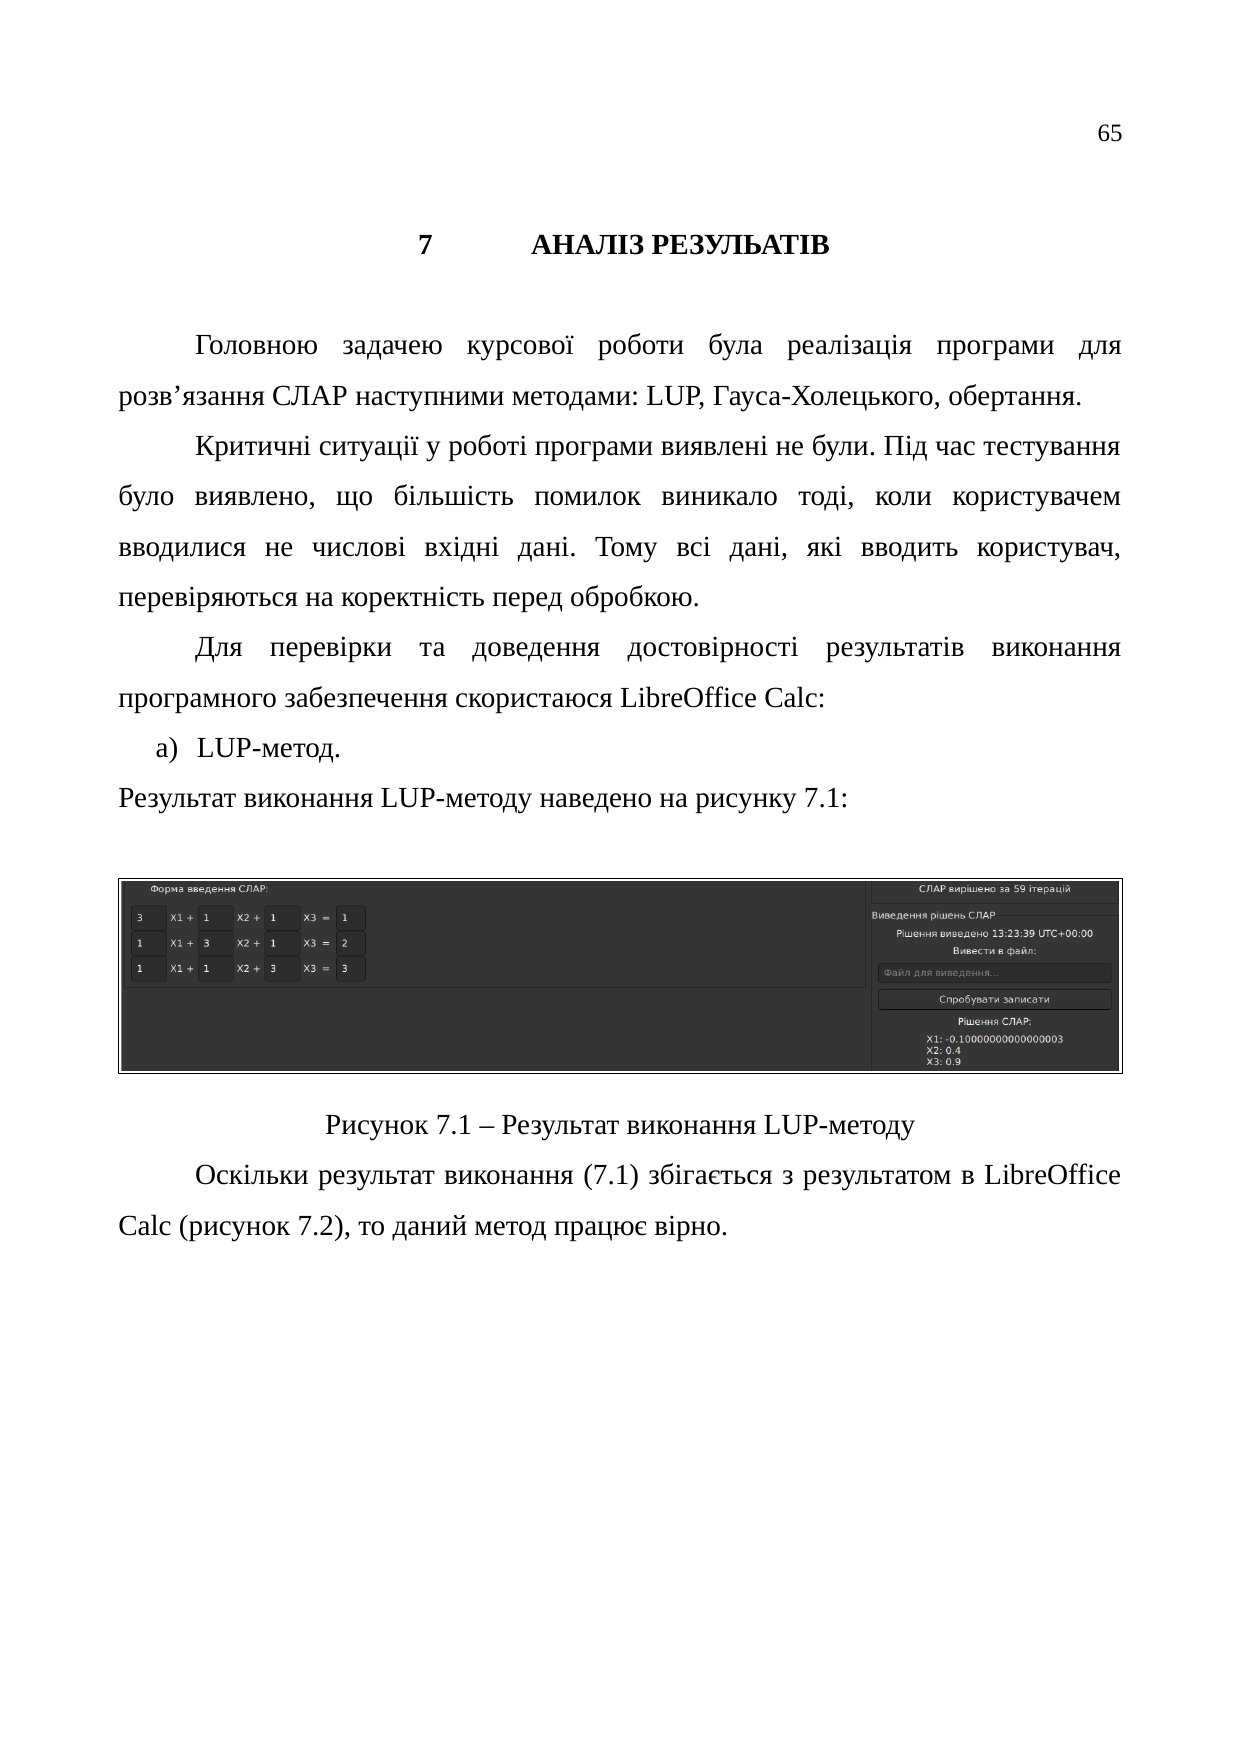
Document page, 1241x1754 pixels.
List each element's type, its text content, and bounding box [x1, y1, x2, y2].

list LUP-метод. [155, 730, 1122, 763]
subtitle АНАЛІЗ РЕЗУЛЬАТІВ [118, 227, 1122, 260]
list Результат виконання LUP-методу наведено на рисунку 7.1: [118, 780, 1122, 814]
text Оскільки результат виконання (7.1) збігається з результатом в LibreOffice Calc (рисунок 7.2), то даний метод працює вірно. [118, 1157, 1122, 1241]
text Рисунок 7.1 – Результат виконання LUP-методу [118, 1074, 1122, 1141]
text Для перевірки та доведення достовірності результатів виконання програмного забезпечення скористаюся LibreOffice Calc: [118, 629, 1122, 713]
text Головною задачею курсової роботи була реалізація програми для розв’язання СЛАР наступними методами: LUP, Гауса-Холецького, обертання. [118, 327, 1122, 411]
picture [121, 881, 1119, 1071]
text Критичні ситуації у роботі програми виявлені не були. Під час тестування було виявлено, що більшість помилок виникало тоді, коли користувачем вводилися не числові вхідні дані. Тому всі дані, які вводить користувач, перевіряються на коректність перед обробкою. [118, 428, 1122, 613]
